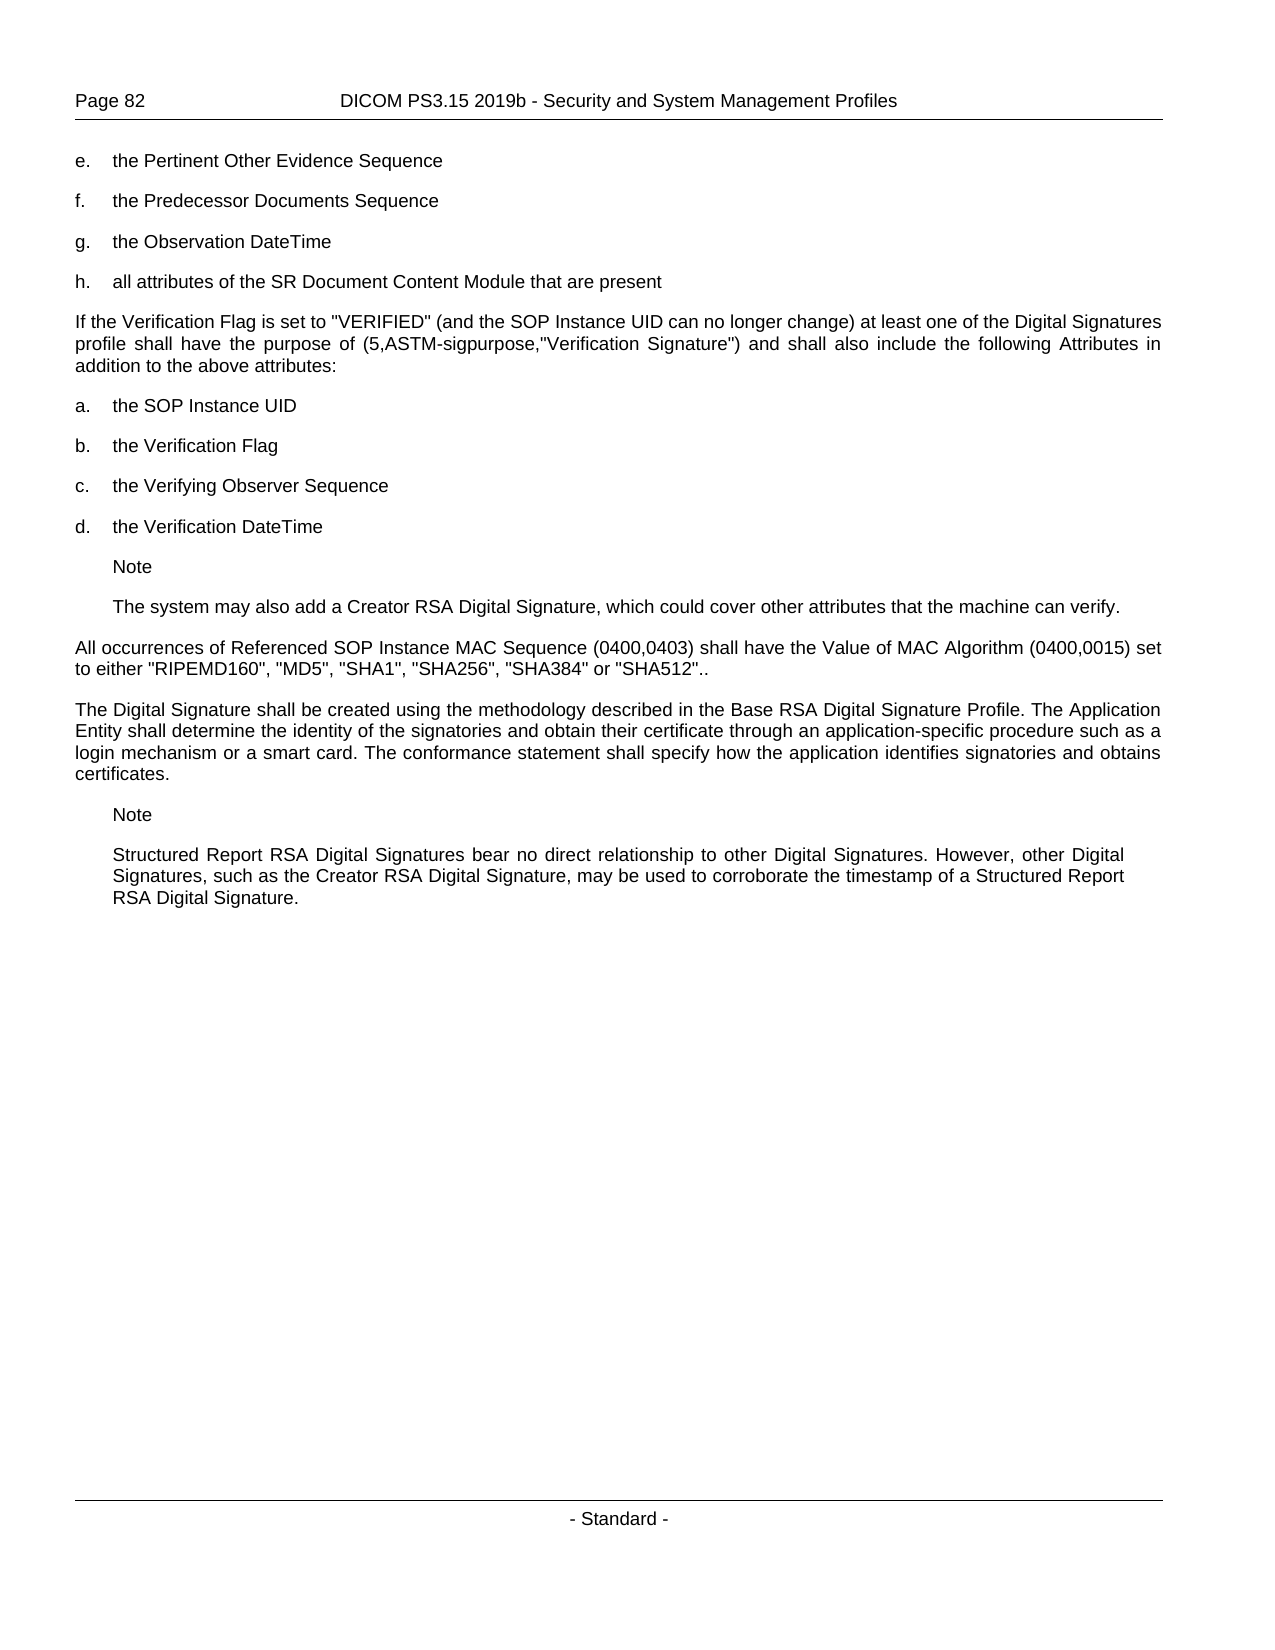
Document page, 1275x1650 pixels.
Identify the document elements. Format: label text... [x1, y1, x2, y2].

text If the Verification Flag is set to "VERIFIED" (and the SOP Instance UID can no longer change) at least one of the Digital Signatures profile shall have the purpose of (5,ASTM-sigpurpose,"Verification Signature") and shall also include the following Attributes in addition to the above attributes: [75, 311, 1162, 376]
text c. the Verifying Observer Sequence [75, 475, 1162, 497]
text e. the Pertinent Other Evidence Sequence [75, 150, 1162, 172]
text All occurrences of Referenced SOP Instance MAC Sequence (0400,0403) shall have the Value of MAC Algorithm (0400,0015) set to either "RIPEMD160", "MD5", "SHA1", "SHA256", "SHA384" or "SHA512".. [75, 637, 1162, 680]
text Note [112, 803, 1125, 825]
text a. the SOP Instance UID [75, 395, 1162, 416]
text h. all attributes of the SR Document Content Module that are present [75, 271, 1162, 292]
text g. the Observation DateTime [75, 231, 1162, 252]
text The system may also add a Creator RSA Digital Signature, which could cover other attributes that the machine can verify. [112, 596, 1125, 618]
text d. the Verification DateTime [75, 516, 1162, 537]
text Structured Report RSA Digital Signatures bear no direct relationship to other Digital Signatures. However, other Digital Signatures, such as the Creator RSA Digital Signature, may be used to corroborate the timestamp of a Structured Report RSA Digital Signature. [112, 844, 1125, 908]
text f. the Predecessor Documents Sequence [75, 190, 1162, 212]
text The Digital Signature shall be created using the methodology described in the Base RSA Digital Signature Profile. The Application Entity shall determine the identity of the signatories and obtain their certificate through an application-specific procedure such as a login mechanism or a smart card. The conformance statement shall specify how the application identifies signatories and obtains certificates. [75, 698, 1162, 785]
text Note [112, 556, 1125, 577]
text b. the Verification Flag [75, 435, 1162, 457]
